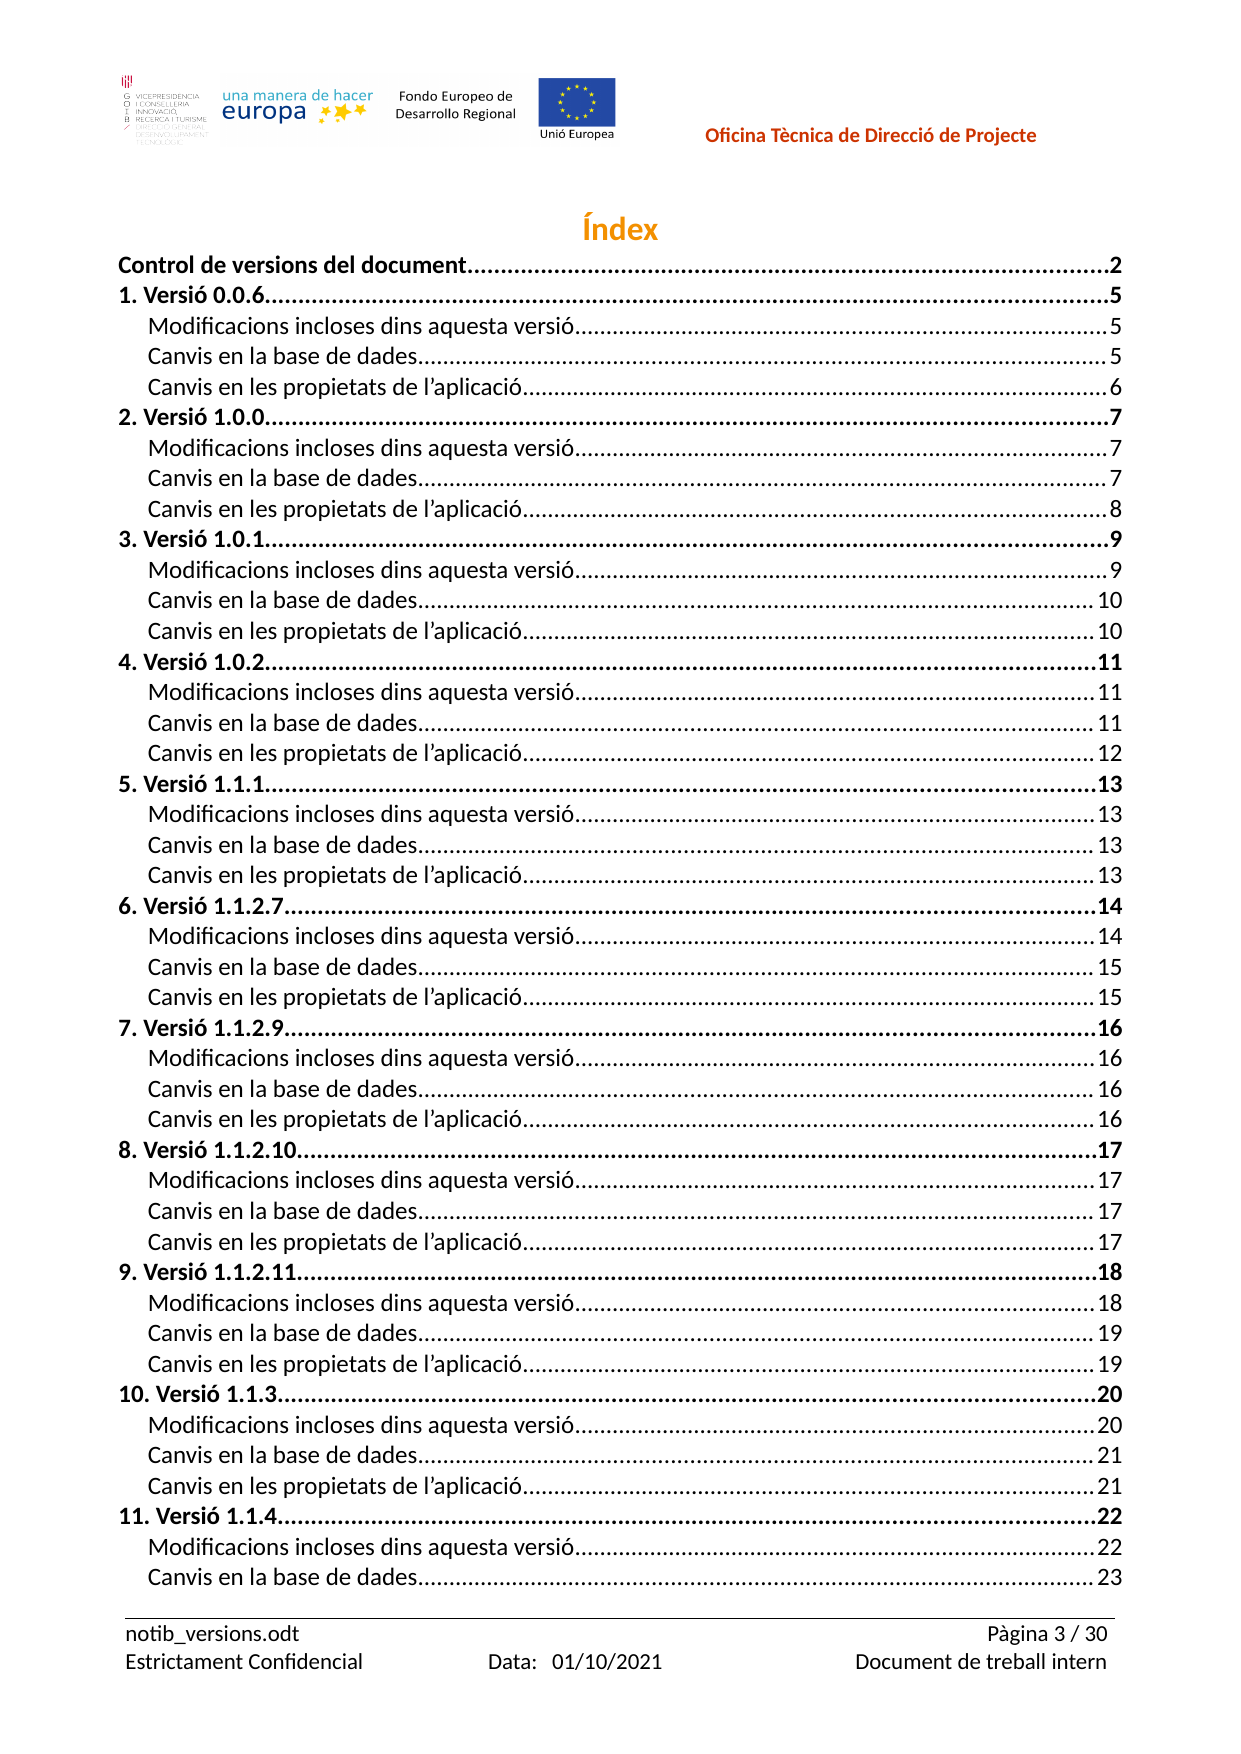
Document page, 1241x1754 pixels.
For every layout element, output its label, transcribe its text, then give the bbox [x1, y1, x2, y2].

text Índex [118, 208, 1122, 249]
text Canvis en la base de dades 13 [148, 829, 1122, 859]
text Canvis en les propietats de l’aplicació 12 [148, 737, 1122, 768]
text Canvis en les propietats de l’aplicació 19 [148, 1348, 1122, 1378]
text Modificacions incloses dins aquesta versió 14 [148, 920, 1122, 951]
text Control de versions del document 2 [118, 249, 1122, 279]
text Canvis en la base de dades 19 [148, 1317, 1122, 1348]
text Modificacions incloses dins aquesta versió 17 [148, 1164, 1122, 1195]
text Canvis en la base de dades 5 [148, 341, 1122, 371]
text 7. Versió 1.1.2.9 16 [118, 1012, 1122, 1042]
text Modificacions incloses dins aquesta versió 7 [148, 432, 1122, 463]
text Modificacions incloses dins aquesta versió 9 [148, 554, 1122, 585]
text 11. Versió 1.1.4 22 [118, 1500, 1122, 1531]
text Modificacions incloses dins aquesta versió 22 [148, 1531, 1122, 1561]
text Modificacions incloses dins aquesta versió 16 [148, 1042, 1122, 1073]
text Canvis en la base de dades 10 [148, 585, 1122, 615]
text Modificacions incloses dins aquesta versió 20 [148, 1409, 1122, 1439]
text Canvis en la base de dades 7 [148, 463, 1122, 493]
text Canvis en la base de dades 16 [148, 1073, 1122, 1103]
picture [219, 73, 621, 147]
picture [118, 73, 213, 147]
text Canvis en les propietats de l’aplicació 15 [148, 981, 1122, 1012]
text 4. Versió 1.0.2 11 [118, 646, 1122, 676]
text Canvis en la base de dades 11 [148, 707, 1122, 737]
text Canvis en les propietats de l’aplicació 6 [148, 371, 1122, 402]
text Canvis en les propietats de l’aplicació 17 [148, 1226, 1122, 1256]
text Canvis en les propietats de l’aplicació 8 [148, 493, 1122, 524]
text Canvis en la base de dades 23 [148, 1561, 1122, 1592]
text Canvis en la base de dades 15 [148, 951, 1122, 981]
text 9. Versió 1.1.2.11 18 [118, 1256, 1122, 1287]
text 8. Versió 1.1.2.10 17 [118, 1134, 1122, 1164]
text Canvis en la base de dades 17 [148, 1195, 1122, 1226]
text Canvis en la base de dades 21 [148, 1439, 1122, 1470]
text Canvis en les propietats de l’aplicació 21 [148, 1470, 1122, 1500]
text Canvis en les propietats de l’aplicació 10 [148, 615, 1122, 646]
text 5. Versió 1.1.1 13 [118, 768, 1122, 798]
text Canvis en les propietats de l’aplicació 16 [148, 1103, 1122, 1134]
text Modificacions incloses dins aquesta versió 13 [148, 798, 1122, 829]
text 2. Versió 1.0.0 7 [118, 402, 1122, 432]
text Modificacions incloses dins aquesta versió 5 [148, 310, 1122, 341]
text 10. Versió 1.1.3 20 [118, 1378, 1122, 1409]
text 3. Versió 1.0.1 9 [118, 524, 1122, 554]
text 1. Versió 0.0.6 5 [118, 279, 1122, 310]
text Canvis en les propietats de l’aplicació 13 [148, 859, 1122, 890]
text Modificacions incloses dins aquesta versió 18 [148, 1287, 1122, 1317]
text Modificacions incloses dins aquesta versió 11 [148, 676, 1122, 707]
text 6. Versió 1.1.2.7 14 [118, 890, 1122, 920]
